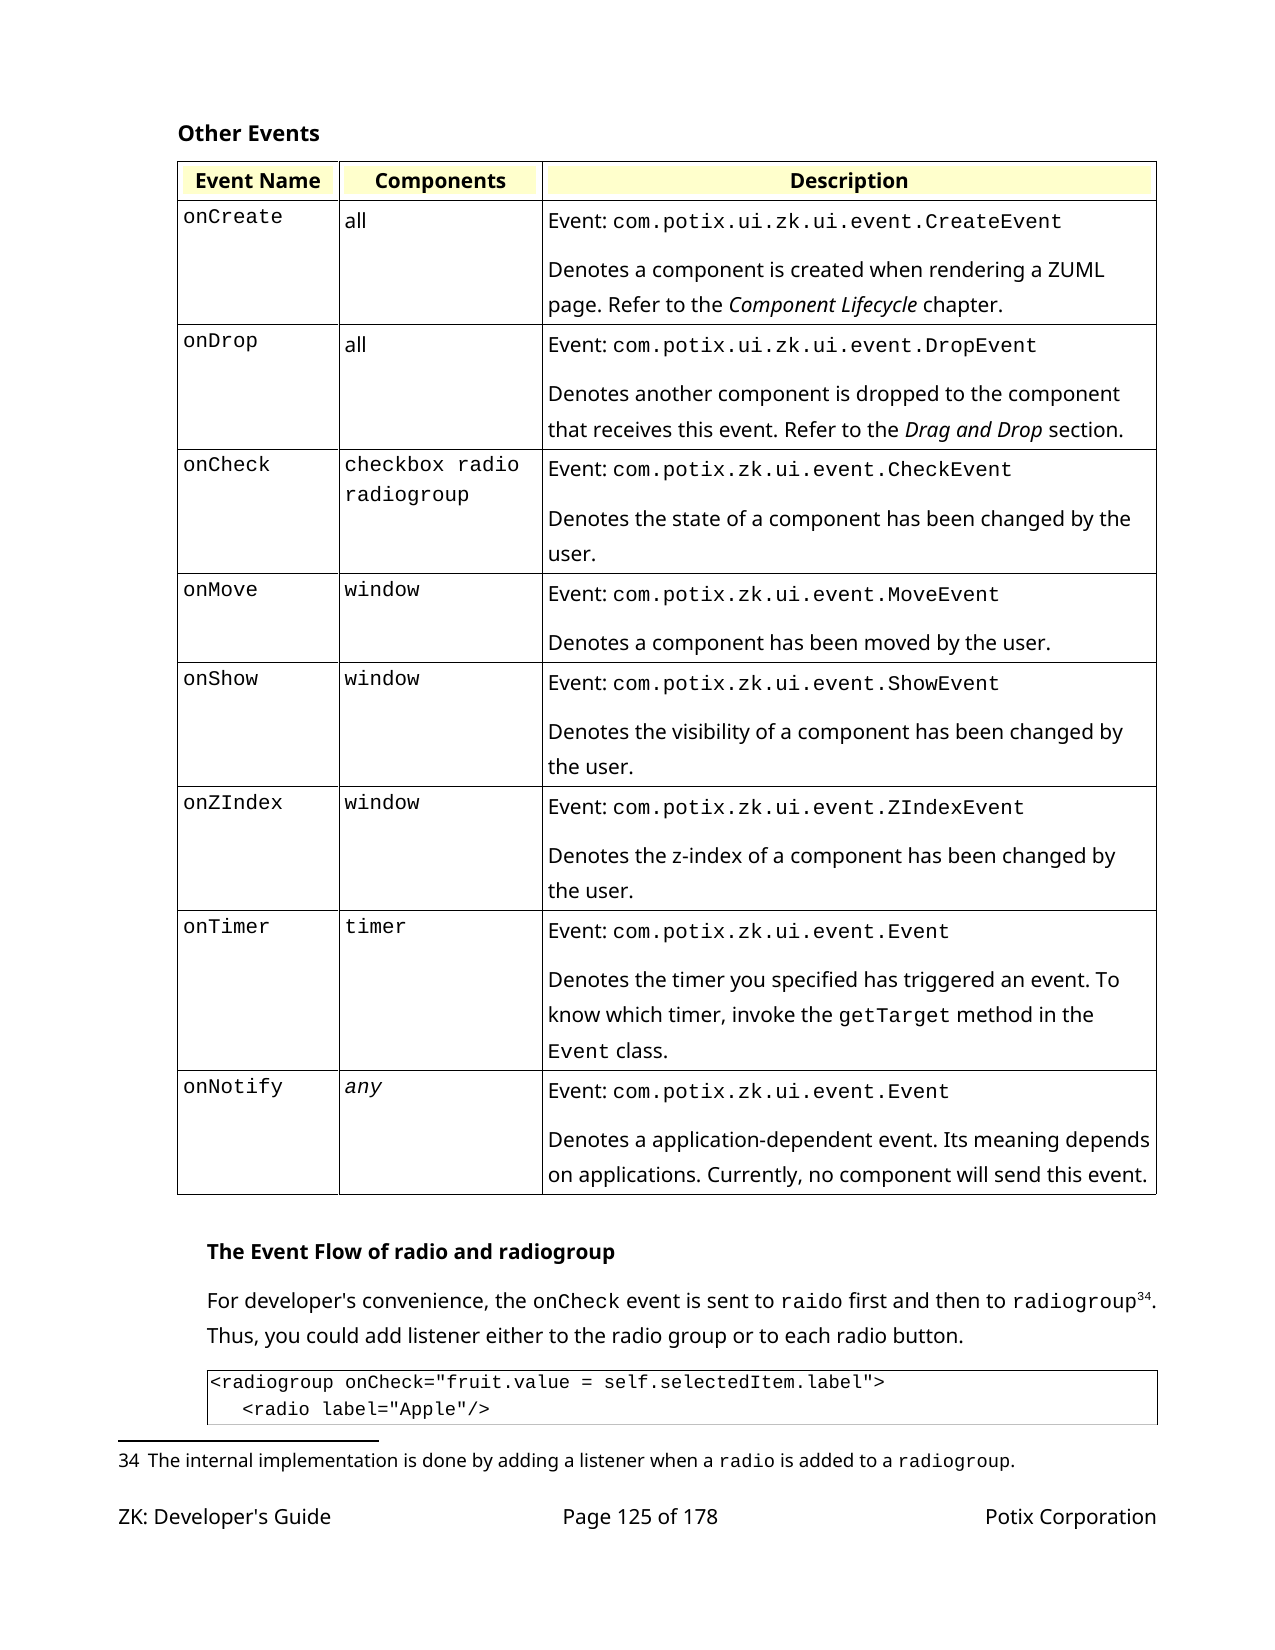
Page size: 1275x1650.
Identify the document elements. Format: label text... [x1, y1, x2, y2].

table_cell Event: com.potix.ui.zk.ui.event.CreateEvent Denotes a component is created when rendering a ZUML page. Refer to the Component Lifecycle chapter. [543, 201, 1156, 324]
table_cell onNotify [178, 1071, 338, 1194]
text The internal implementation is done by adding a listener when a radio is added to a radiogroup. [118, 1447, 1157, 1473]
table_cell Event: com.potix.zk.ui.event.Event Denotes a application-dependent event. Its meaning depends on applications. Currently, no component will send this event. [543, 1071, 1156, 1194]
table_cell any [340, 1071, 542, 1194]
subtitle Other Events [177, 118, 1157, 148]
table_cell onCheck [178, 450, 338, 573]
table_cell window [340, 787, 542, 910]
table_cell timer [340, 911, 542, 1070]
table_cell onZIndex [178, 787, 338, 910]
table_cell Event: com.potix.zk.ui.event.ShowEvent Denotes the visibility of a component has been changed by the user. [543, 663, 1156, 786]
table_header Event Name [178, 162, 338, 200]
text <radio label="Apple"/> [208, 1397, 1157, 1424]
table_cell window [340, 574, 542, 662]
table_cell Event: com.potix.zk.ui.event.Event Denotes the timer you specified has triggered an event. To know which timer, invoke the getTarget method in the Event class. [543, 911, 1156, 1070]
table_cell Event: com.potix.zk.ui.event.MoveEvent Denotes a component has been moved by the user. [543, 574, 1156, 662]
subtitle The Event Flow of radio and radiogroup [207, 1237, 1157, 1265]
table_cell onDrop [178, 325, 338, 449]
table_cell checkbox radio radiogroup [340, 450, 542, 573]
table_cell onMove [178, 574, 338, 662]
table_cell Event: com.potix.ui.zk.ui.event.DropEvent Denotes another component is dropped to the component that receives this event. Refer to the Drag and Drop section. [543, 325, 1156, 449]
text For developer's convenience, the onCheck event is sent to raido first and then to radiogroup. Thus, you could add listener either to the radio group or to each radio button. [207, 1286, 1157, 1349]
table_cell Event: com.potix.zk.ui.event.ZIndexEvent Denotes the z-index of a component has been changed by the user. [543, 787, 1156, 910]
table_header Components [340, 162, 542, 200]
table_cell all [340, 325, 542, 449]
text <radiogroup onCheck="fruit.value = self.selectedItem.label"> [208, 1371, 1157, 1394]
table_cell all [340, 201, 542, 324]
table_cell onShow [178, 663, 338, 786]
table_cell window [340, 663, 542, 786]
table_cell onCreate [178, 201, 338, 324]
table_header Description [543, 162, 1156, 200]
table_cell onTimer [178, 911, 338, 1070]
table_cell Event: com.potix.zk.ui.event.CheckEvent Denotes the state of a component has been changed by the user. [543, 450, 1156, 573]
